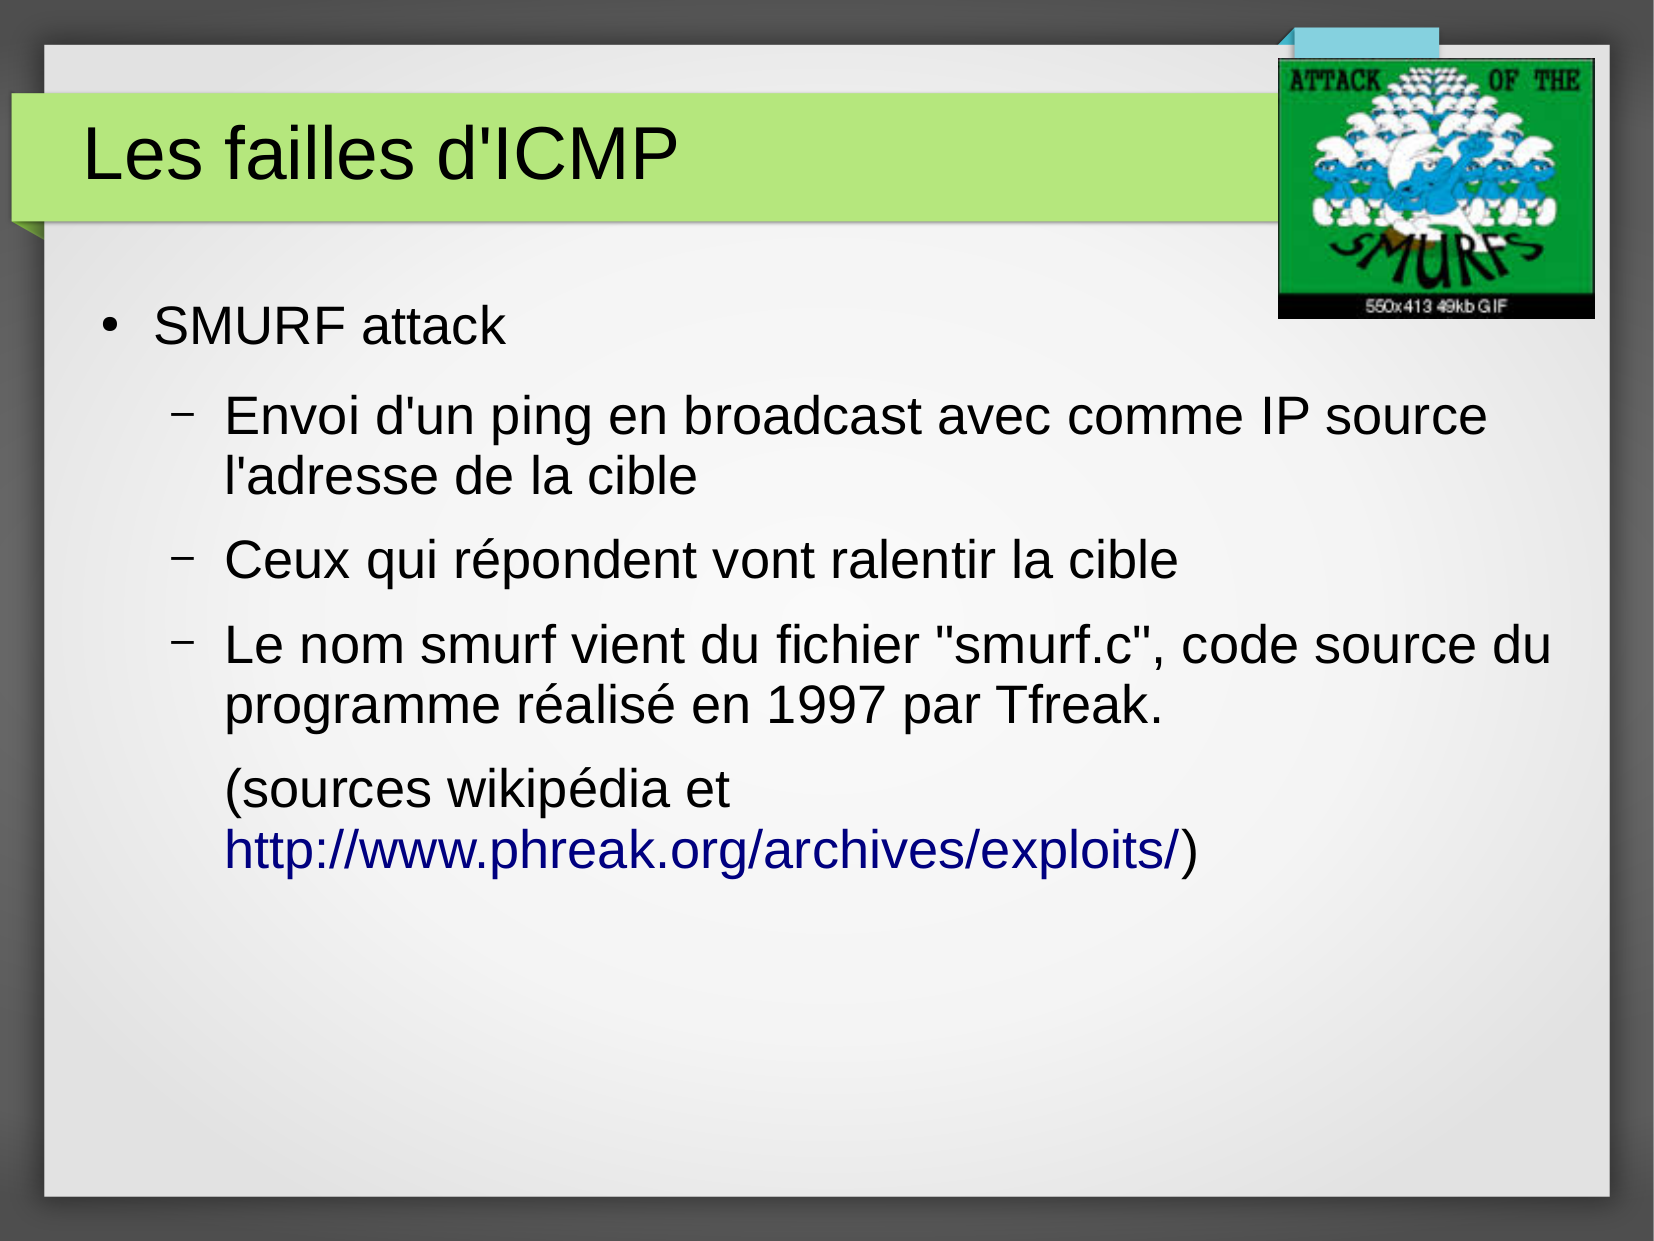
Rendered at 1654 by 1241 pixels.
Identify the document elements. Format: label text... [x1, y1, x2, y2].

title Les failles d'ICMP [82, 94, 1264, 213]
list SMURF attack Envoi d'un ping en broadcast avec comme IP source l'adresse de la cible Ceux qui répondent vont ralentir la cible Le nom smurf vient du fichier "smurf.c", code source du programme réalisé en 1997 par Tfreak. (sources wikipédia et http://www.phreak.org/archives/exploits/) [82, 295, 1571, 1015]
picture [0, 0, 1654, 1241]
